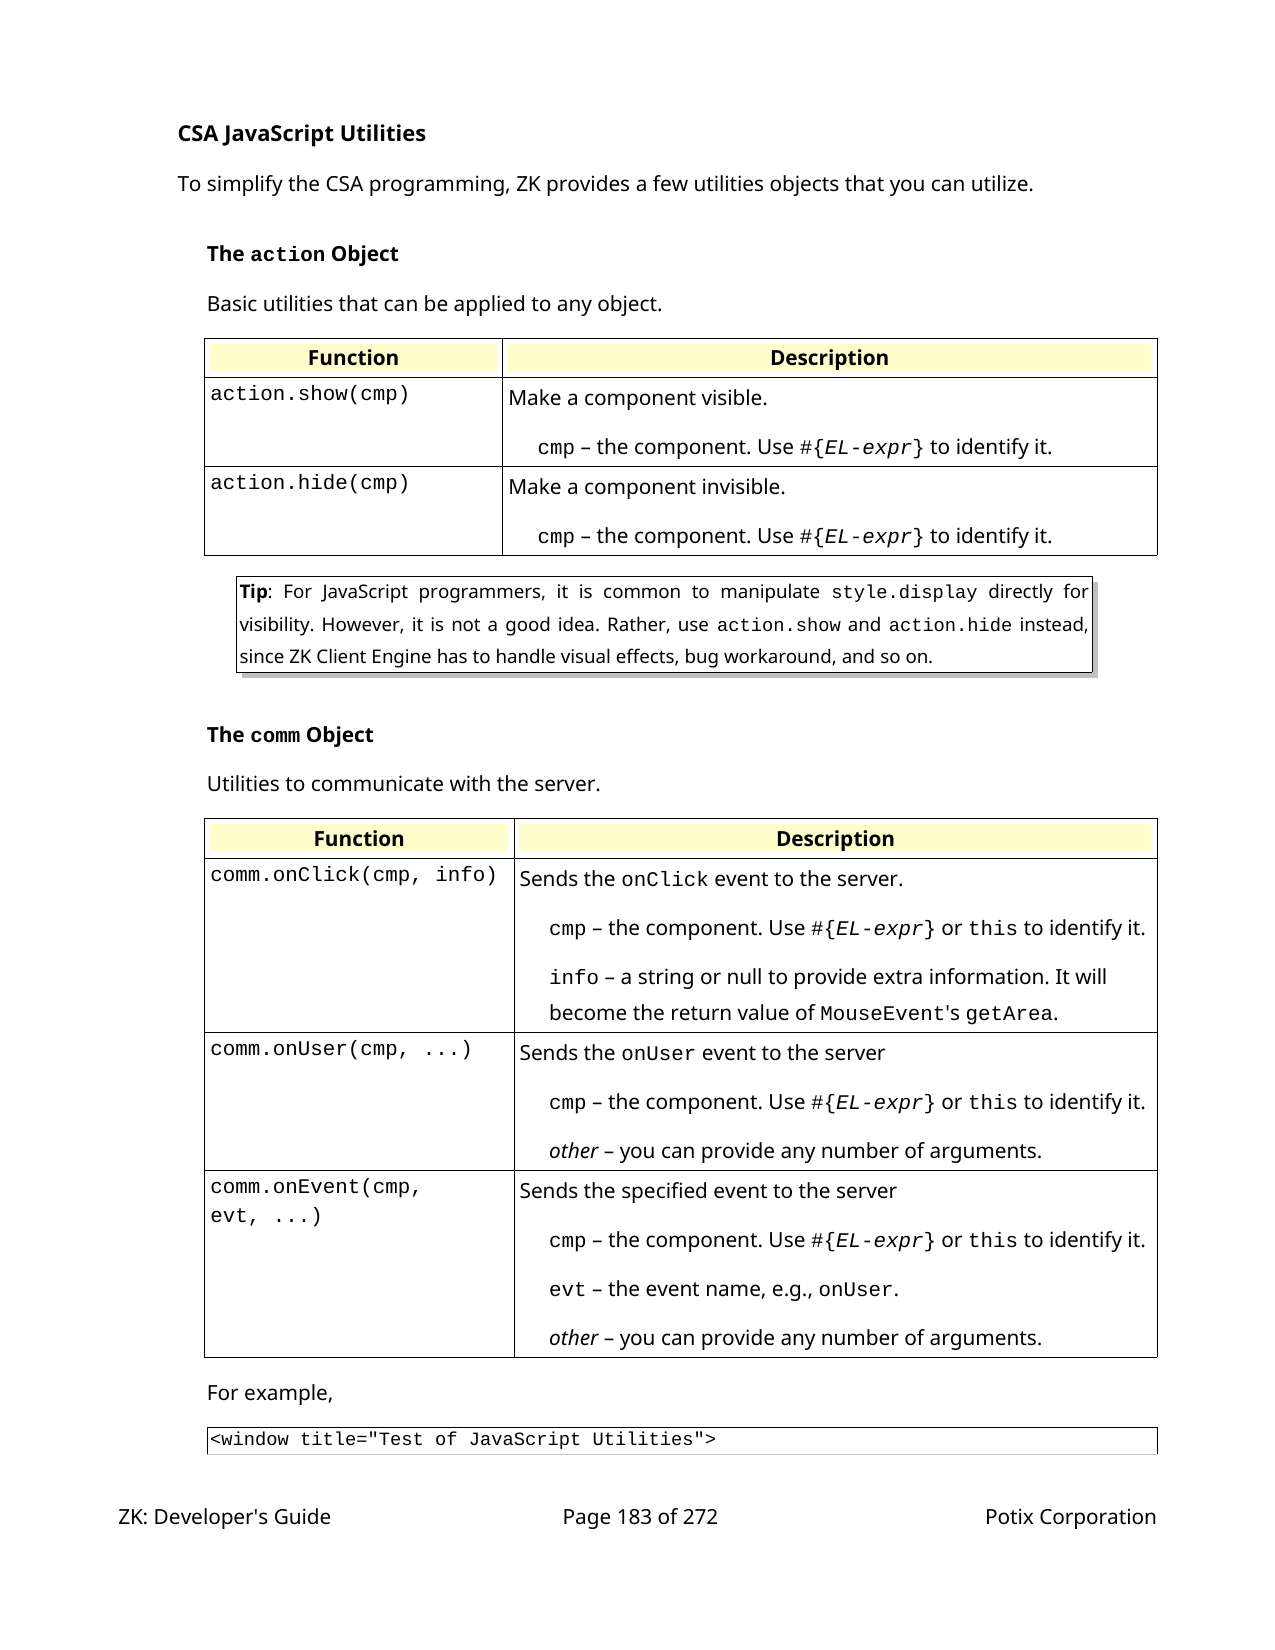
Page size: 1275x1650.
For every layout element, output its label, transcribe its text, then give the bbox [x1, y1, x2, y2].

table_cell Make a component invisible. cmp – the component. Use #{EL-expr} to identify it. [503, 467, 1157, 555]
table_cell comm.onEvent(cmp, evt, ...) [205, 1171, 514, 1357]
table_cell comm.onUser(cmp, ...) [205, 1033, 514, 1170]
table_cell Sends the specified event to the server cmp – the component. Use #{EL-expr} or this to identify it. evt – the event name, e.g., onUser. other – you can provide any number of arguments. [515, 1171, 1157, 1357]
table_header Function [205, 819, 514, 858]
text For example, [207, 1378, 1157, 1406]
table_cell Sends the onClick event to the server. cmp – the component. Use #{EL-expr} or this to identify it. info – a string or null to provide extra information. It will become the return value of MouseEvent's getArea. [515, 859, 1157, 1032]
table_header Function [205, 339, 502, 377]
text To simplify the CSA programming, ZK provides a few utilities objects that you can utilize. [177, 169, 1157, 197]
subtitle CSA JavaScript Utilities [177, 118, 1157, 148]
table_cell action.hide(cmp) [205, 467, 502, 555]
table_header Description [515, 819, 1157, 858]
table_cell action.show(cmp) [205, 378, 502, 466]
text <window title="Test of JavaScript Utilities"> [208, 1428, 1157, 1454]
text Utilities to communicate with the server. [207, 769, 1157, 797]
table_header Description [503, 339, 1157, 377]
table_cell comm.onClick(cmp, info) [205, 859, 514, 1032]
subtitle The comm Object [207, 720, 1157, 749]
text Basic utilities that can be applied to any object. [207, 289, 1157, 317]
text Tip: For JavaScript programmers, it is common to manipulate style.display directly for visibility. However, it is not a good idea. Rather, use action.show and action.hide instead, since ZK Client Engine has to handle visual effects, bug workaround, and so on. [237, 577, 1092, 672]
table_cell Make a component visible. cmp – the component. Use #{EL-expr} to identify it. [503, 378, 1157, 466]
subtitle The action Object [207, 239, 1157, 268]
table_cell Sends the onUser event to the server cmp – the component. Use #{EL-expr} or this to identify it. other – you can provide any number of arguments. [515, 1033, 1157, 1170]
